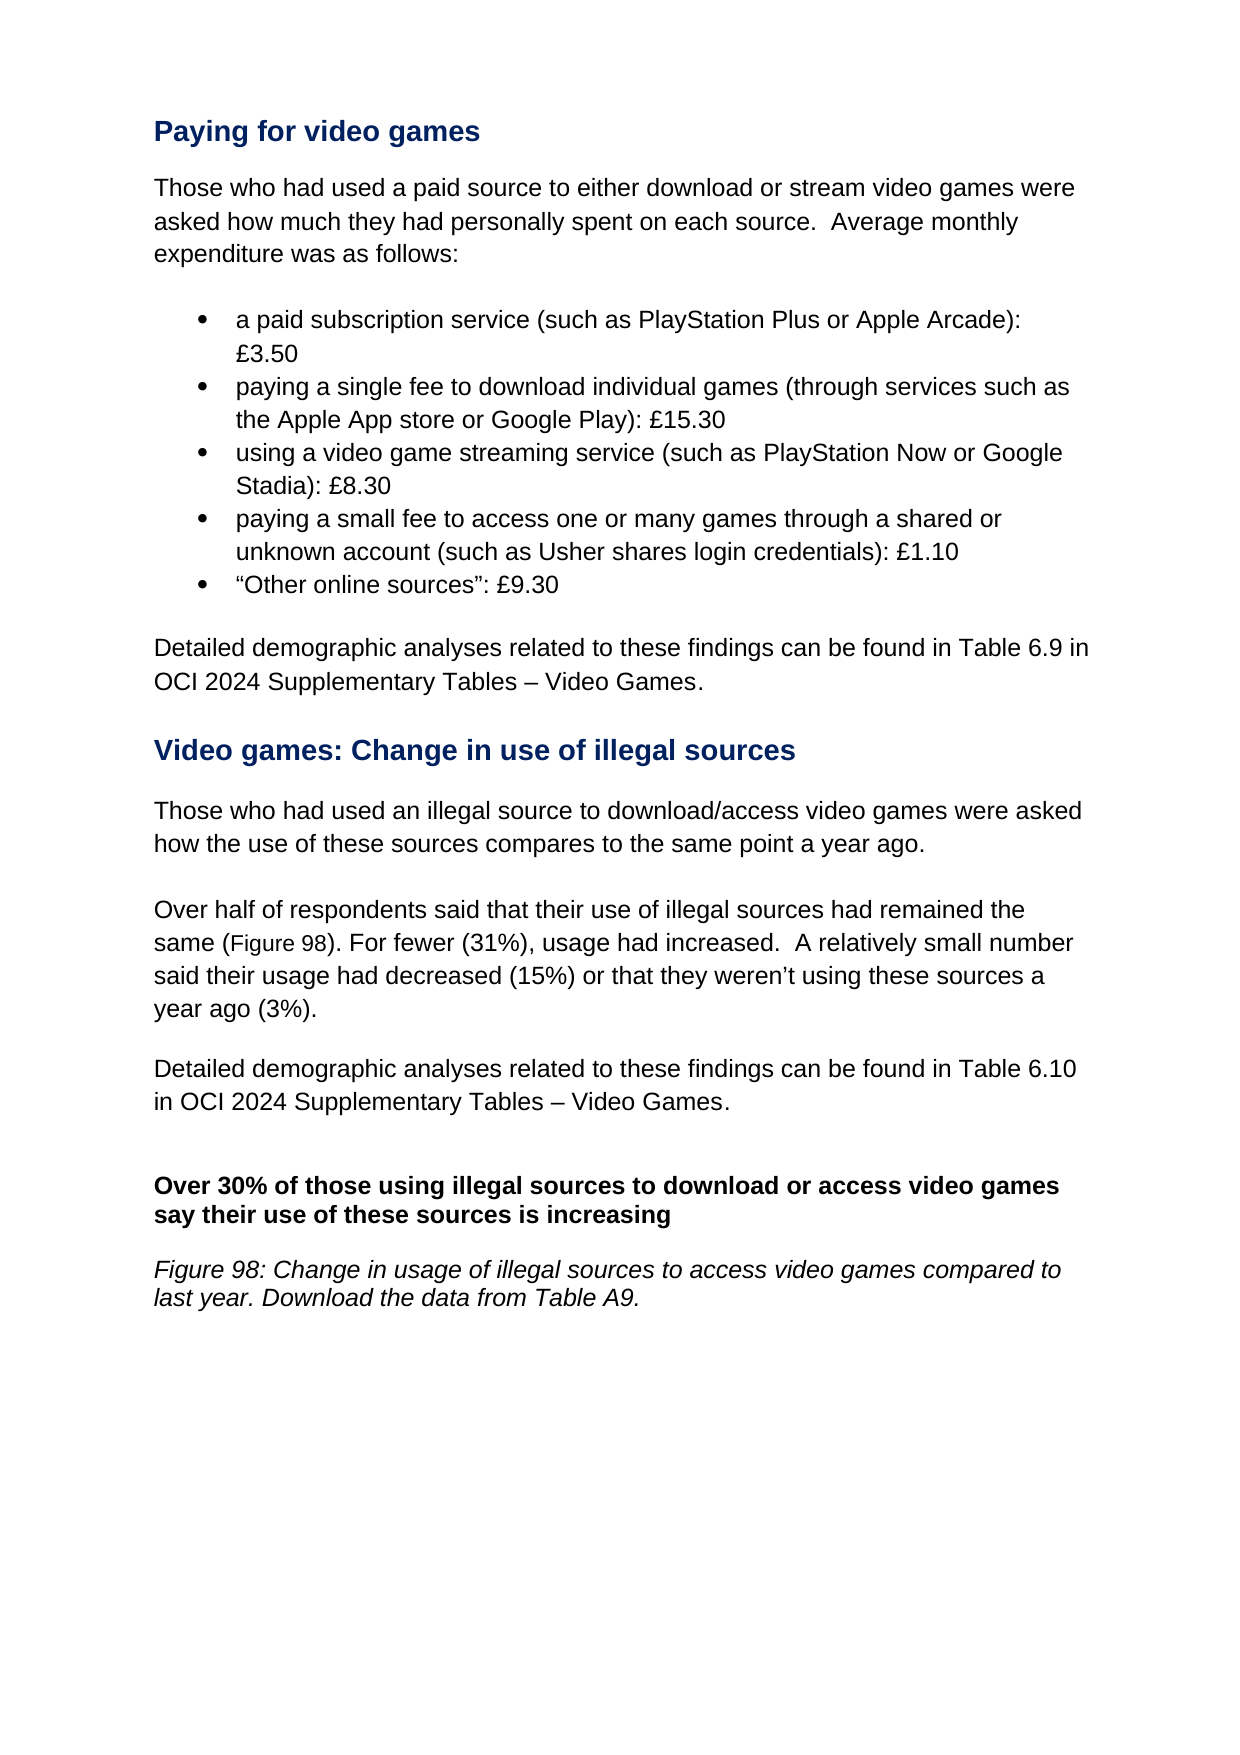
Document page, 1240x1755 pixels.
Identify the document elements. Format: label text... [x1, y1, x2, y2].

list paying a small fee to access one or many games through a shared or unknown account (such as Usher shares login credentials): £1.10 [198, 504, 1089, 566]
list paying a single fee to download individual games (through services such as the Apple App store or Google Play): £15.30 [198, 372, 1089, 433]
list “Other online sources”: £9.30 [198, 570, 1089, 599]
list a paid subscription service (such as PlayStation Plus or Apple Arcade): £3.50 [198, 306, 1089, 367]
list using a video game streaming service (such as PlayStation Now or Google Stadia): £8.30 [198, 438, 1089, 500]
text Those who had used a paid source to either download or stream video games were asked how much they had personally spent on each source. Average monthly expenditure was as follows: [153, 173, 1089, 268]
text Over half of respondents said that their use of illegal sources had remained the same (Figure 98). For fewer (31%), usage had increased. A relatively small number said their usage had decreased (15%) or that they weren’t using these sources a year ago (3%). [153, 895, 1089, 1023]
text Those who had used an illegal source to download/access video games were asked how the use of these sources compares to the same point a year ago. [153, 796, 1089, 858]
subtitle Video games: Change in use of illegal sources [153, 732, 1089, 766]
text Figure 98: Change in usage of illegal sources to access video games compared to last year. Download the data from Table A9. [153, 1255, 1089, 1312]
subtitle Paying for video games [153, 113, 1089, 147]
text Detailed demographic analyses related to these findings can be found in Table 6.10 in OCI 2024 Supplementary Tables – Video Games. [153, 1054, 1101, 1116]
text Detailed demographic analyses related to these findings can be found in Table 6.9 in OCI 2024 Supplementary Tables – Video Games. [153, 633, 1101, 695]
subtitle Over 30% of those using illegal sources to download or access video games say their use of these sources is increasing [153, 1171, 1089, 1228]
